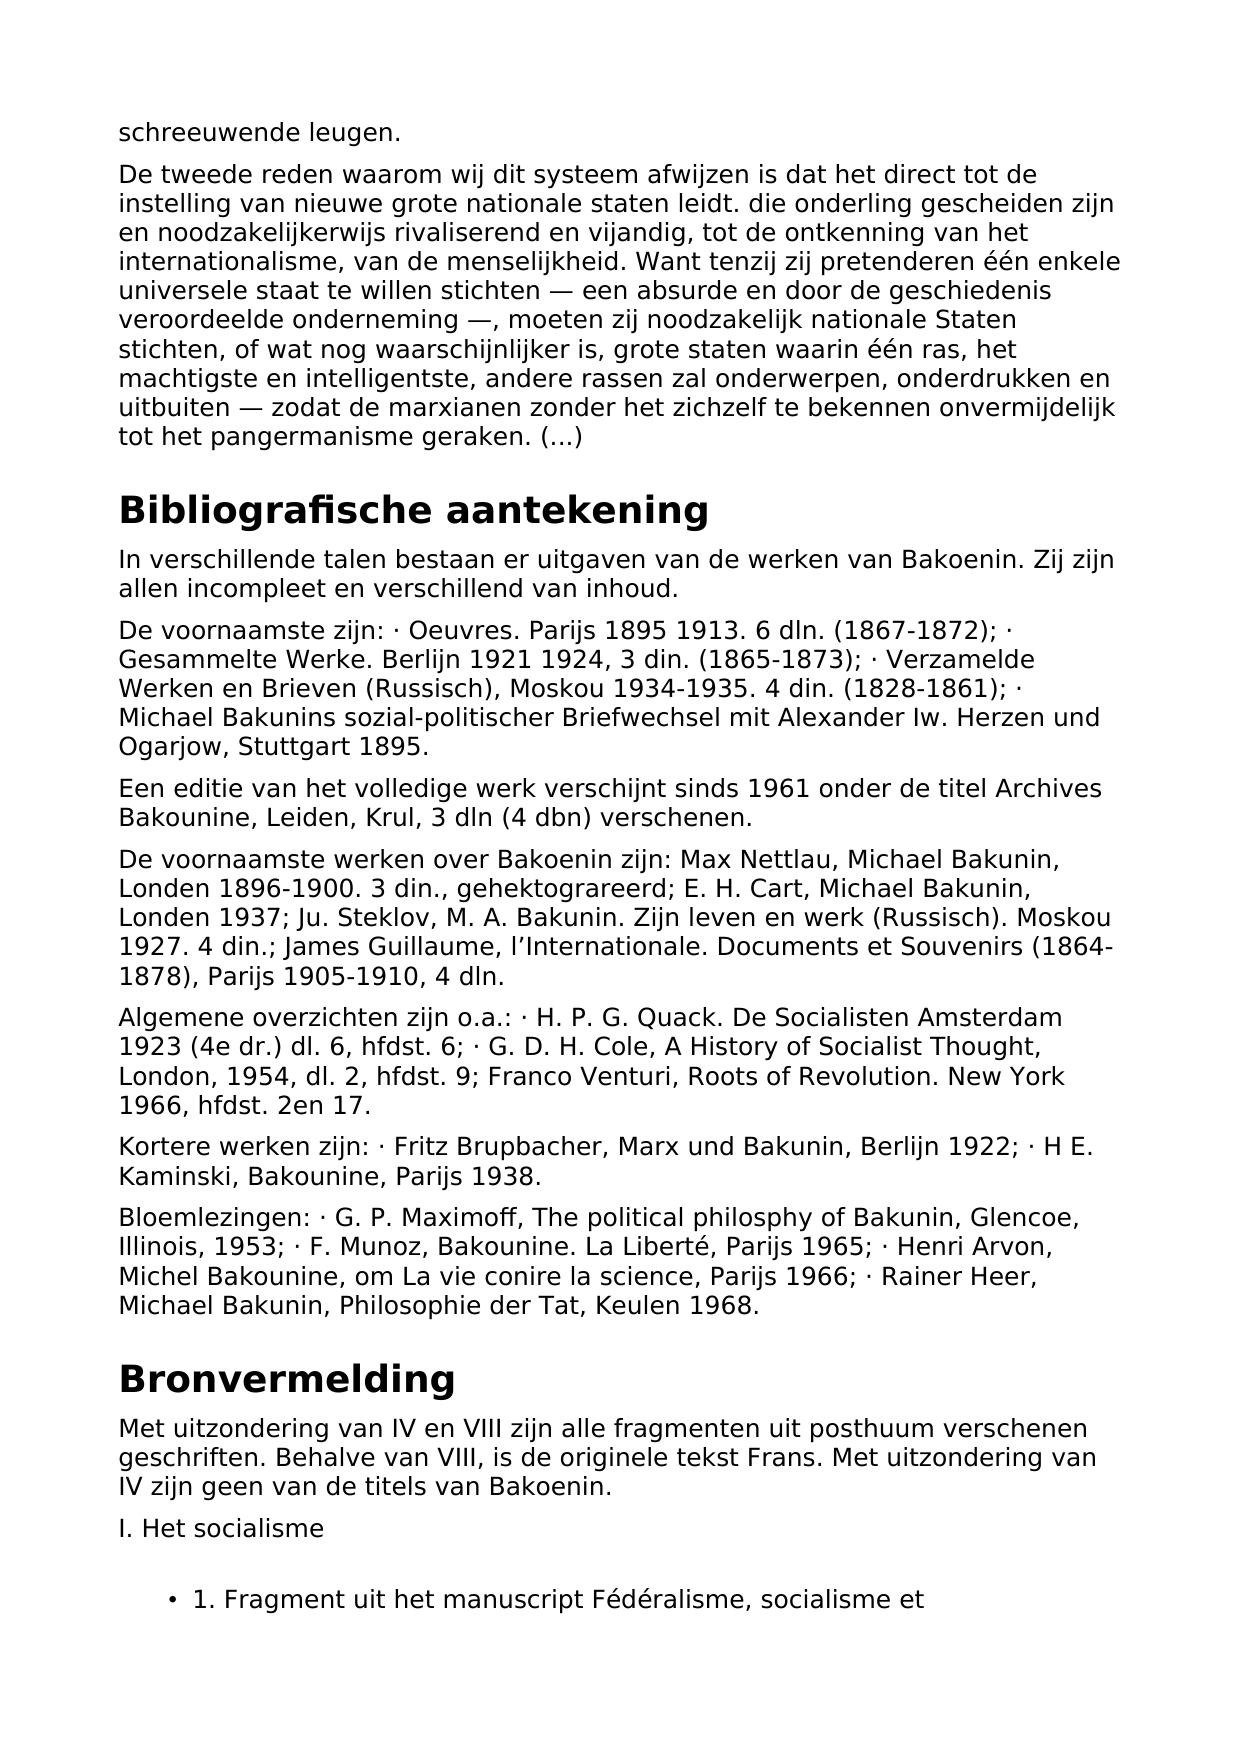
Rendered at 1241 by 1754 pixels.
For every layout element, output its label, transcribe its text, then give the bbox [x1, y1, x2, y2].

subtitle Bibliografische aantekening [118, 489, 1122, 533]
subtitle Bronvermelding [118, 1358, 1122, 1401]
text schreeuwende leugen. [118, 118, 1122, 147]
text In verschillende talen bestaan er uitgaven van de werken van Bakoenin. Zij zijn allen incompleet en verschillend van inhoud. [118, 545, 1122, 603]
text I. Het socialisme [118, 1514, 1122, 1543]
text Een editie van het volledige werk verschijnt sinds 1961 onder de titel Archives Bakounine, Leiden, Krul, 3 dln (4 dbn) verschenen. [118, 774, 1122, 833]
list 1. Fragment uit het manuscript Fédéralisme, socialisme et [177, 1585, 1122, 1614]
text De tweede reden waarom wij dit systeem afwijzen is dat het direct tot de instelling van nieuwe grote nationale staten leidt. die onderling gescheiden zijn en noodzakelijkerwijs rivaliserend en vijandig, tot de ontkenning van het internationalisme, van de menselijkheid. Want tenzij zij pretenderen één enkele universele staat te willen stichten — een absurde en door de geschiedenis veroordeelde onderneming —, moeten zij noodzakelijk nationale Staten stichten, of wat nog waarschijnlijker is, grote staten waarin één ras, het machtigste en intelligentste, andere rassen zal onderwerpen, onderdrukken en uitbuiten — zodat de marxianen zonder het zichzelf te bekennen onvermijdelijk tot het pangermanisme geraken. (...) [118, 160, 1122, 451]
text De voornaamste werken over Bakoenin zijn: Max Nettlau, Michael Bakunin, Londen 1896-1900. 3 din., gehektograreerd; E. H. Cart, Michael Bakunin, Londen 1937; Ju. Steklov, M. A. Bakunin. Zijn leven en werk (Russisch). Moskou 1927. 4 din.; James Guillaume, l’Internationale. Documents et Souvenirs (1864-1878), Parijs 1905-1910, 4 dln. [118, 845, 1122, 991]
text De voornaamste zijn: · Oeuvres. Parijs 1895 1913. 6 dln. (1867-1872); · Gesammelte Werke. Berlijn 1921 1924, 3 din. (1865-1873); · Verzamelde Werken en Brieven (Russisch), Moskou 1934-1935. 4 din. (1828-1861); · Michael Bakunins sozial-politischer Briefwechsel mit Alexander Iw. Herzen und Ogarjow, Stuttgart 1895. [118, 616, 1122, 762]
text Met uitzondering van IV en VIII zijn alle fragmenten uit posthuum verschenen geschriften. Behalve van VIII, is de originele tekst Frans. Met uitzondering van IV zijn geen van de titels van Bakoenin. [118, 1414, 1122, 1501]
text Kortere werken zijn: · Fritz Brupbacher, Marx und Bakunin, Berlijn 1922; · H E. Kaminski, Bakounine, Parijs 1938. [118, 1133, 1122, 1191]
text Algemene overzichten zijn o.a.: · H. P. G. Quack. De Socialisten Amsterdam 1923 (4e dr.) dl. 6, hfdst. 6; · G. D. H. Cole, A History of Socialist Thought, London, 1954, dl. 2, hfdst. 9; Franco Venturi, Roots of Revolution. New York 1966, hfdst. 2en 17. [118, 1003, 1122, 1120]
text Bloemlezingen: · G. P. Maximoff, The political philosphy of Bakunin, Glencoe, Illinois, 1953; · F. Munoz, Bakounine. La Liberté, Parijs 1965; · Henri Arvon, Michel Bakounine, om La vie conire la science, Parijs 1966; · Rainer Heer, Michael Bakunin, Philosophie der Tat, Keulen 1968. [118, 1203, 1122, 1320]
